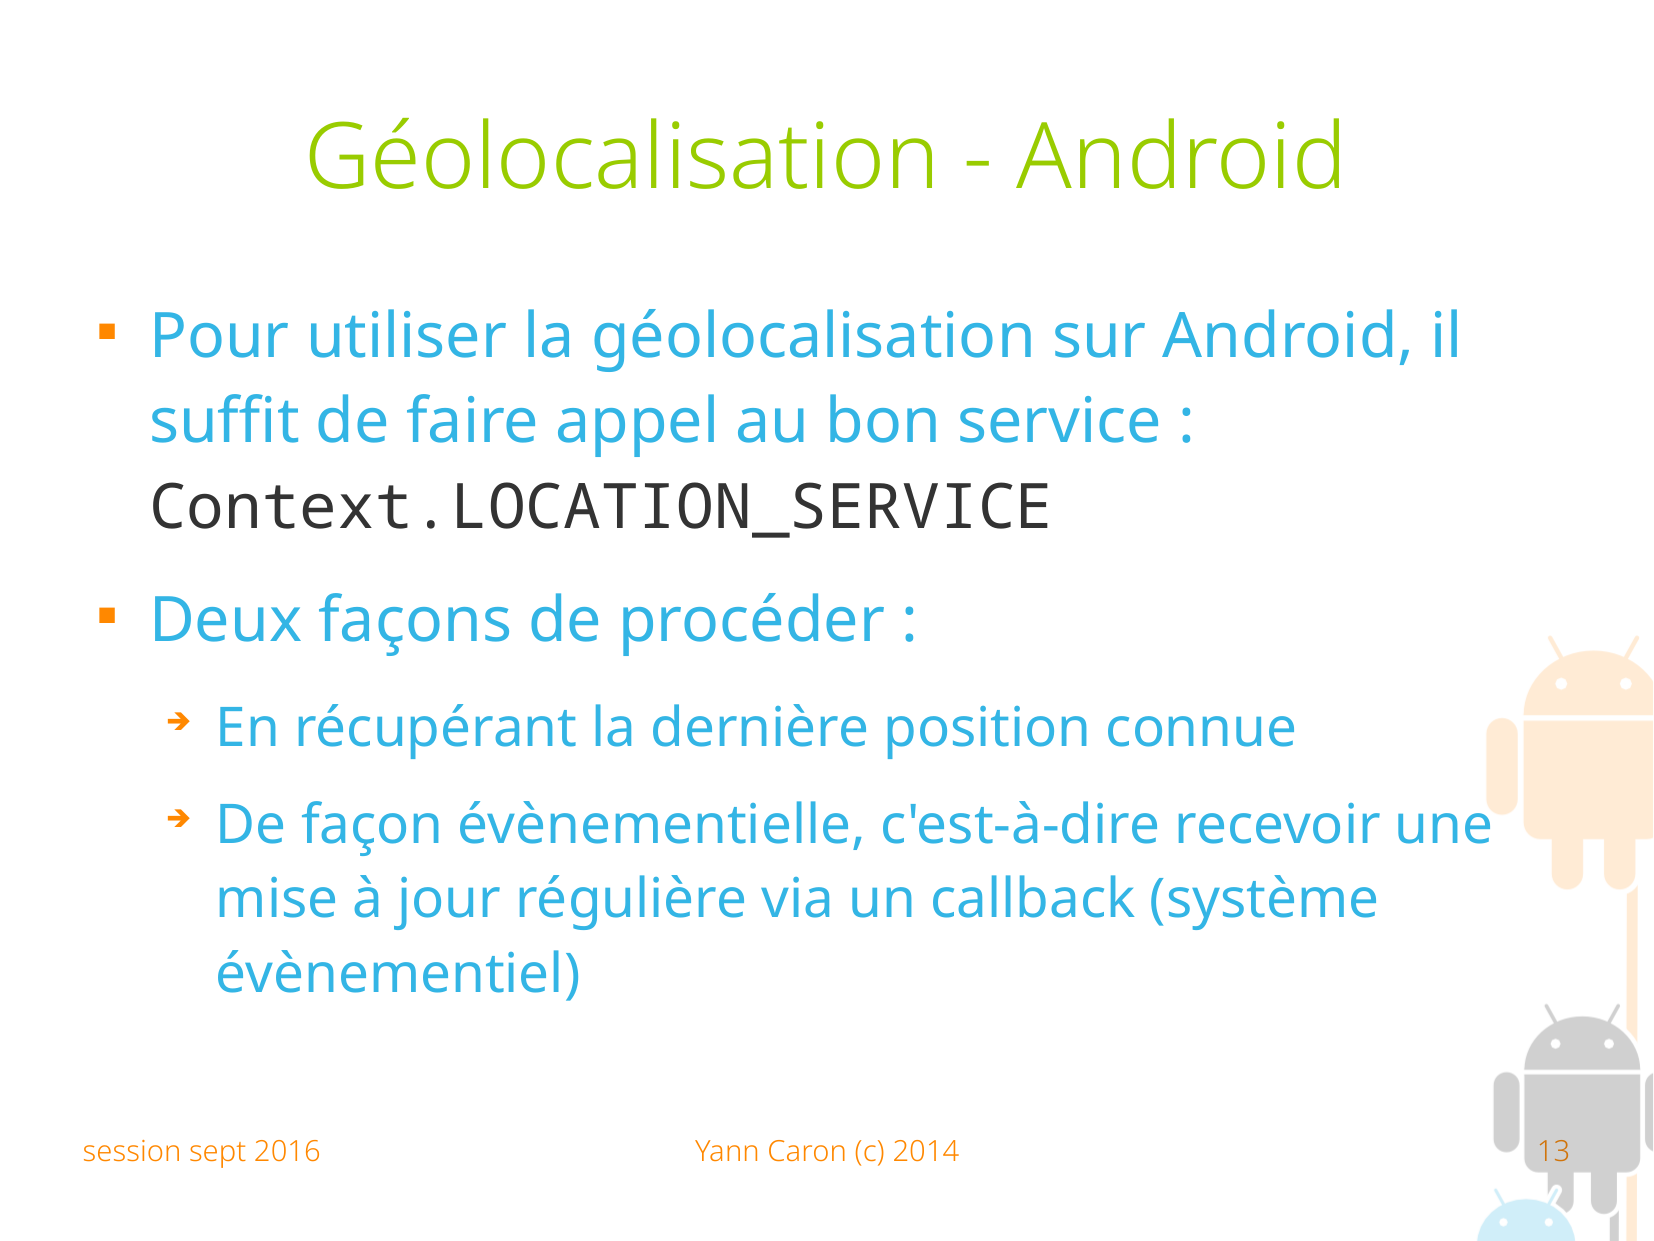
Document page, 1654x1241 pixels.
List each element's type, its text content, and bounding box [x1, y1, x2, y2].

title Géolocalisation - Android [82, 49, 1571, 257]
list Pour utiliser la géolocalisation sur Android, il suffit de faire appel au bon service : Context.LOCATION_SERVICE Deux façons de procéder : En récupérant la dernière position connue De façon évènementielle, c'est-à-dire recevoir une mise à jour régulière via un callback (système évènementiel) [82, 290, 1571, 1010]
picture [240, 423, 1654, 1241]
